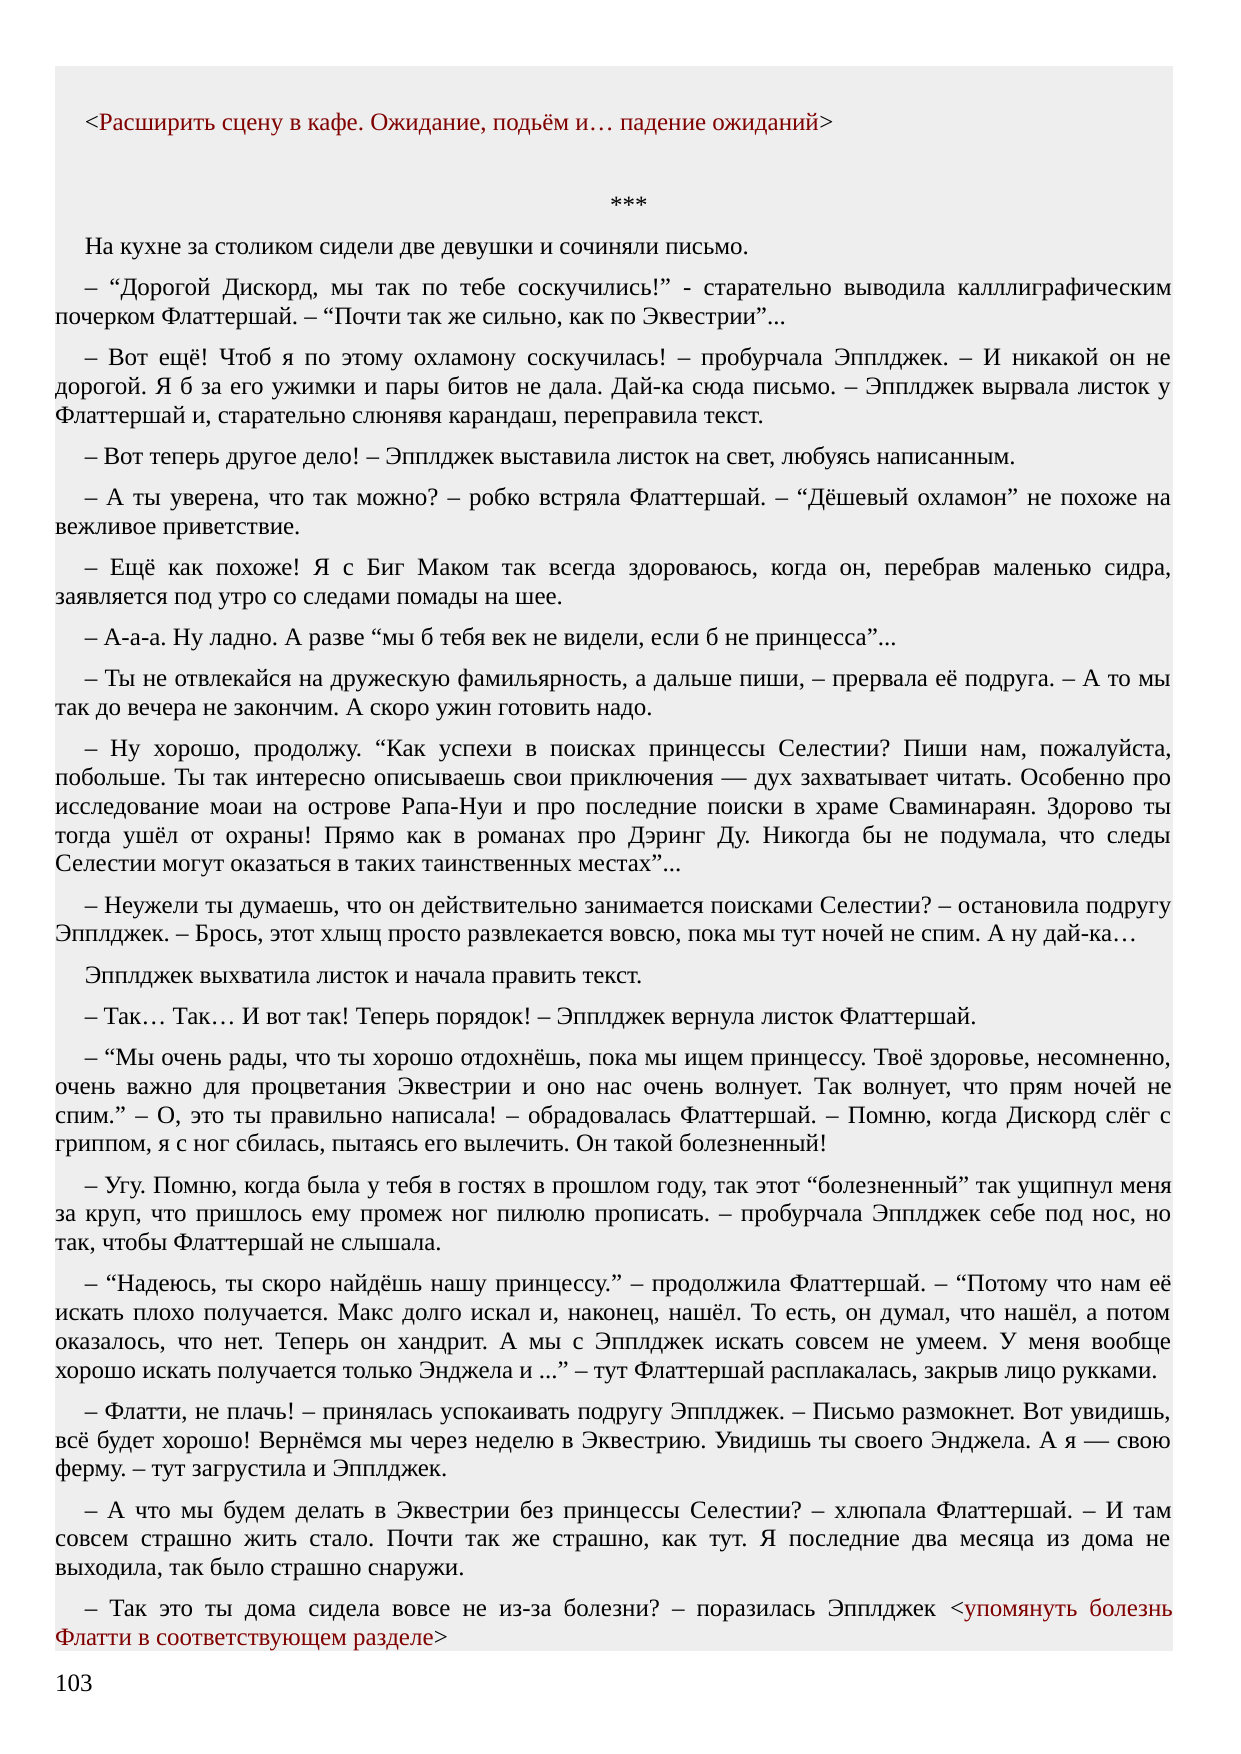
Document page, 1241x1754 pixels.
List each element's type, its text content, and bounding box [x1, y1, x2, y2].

text – “Надеюсь, ты скоро найдёшь нашу принцессу.” – продолжила Флаттершай. – “Потому что нам её искать плохо получается. Макс долго искал и, наконец, нашёл. То есть, он думал, что нашёл, а потом оказалось, что нет. Теперь он хандрит. А мы с Эпплджек искать совсем не умеем. У меня вообще хорошо искать получается только Энджела и ...” – тут Флаттершай расплакалась, закрыв лицо рукками. [55, 1268, 1173, 1383]
text Эпплджек выхватила листок и начала править текст. [55, 960, 1173, 988]
text – Вот теперь другое дело! – Эпплджек выставила листок на свет, любуясь написанным. [55, 441, 1173, 470]
text – Неужели ты думаешь, что он действительно занимается поисками Селестии? – остановила подругу Эпплджек. – Брось, этот хлыщ просто развлекается вовсю, пока мы тут ночей не спим. А ну дай-ка… [55, 890, 1173, 947]
text *** [55, 190, 1173, 218]
text – Так… Так… И вот так! Теперь порядок! – Эпплджек вернула листок Флаттершай. [55, 1001, 1173, 1030]
text На кухне за столиком сидели две девушки и сочиняли письмо. [55, 231, 1173, 260]
text – Так это ты дома сидела вовсе не из-за болезни? – поразилась Эпплджек <упомянуть болезнь Флатти в соответствующем разделе> [55, 1593, 1173, 1651]
text – “Мы очень рады, что ты хорошо отдохнёшь, пока мы ищем принцессу. Твоё здоровье, несомненно, очень важно для процветания Эквестрии и оно нас очень волнует. Так волнует, что прям ночей не спим.” – О, это ты правильно написала! – обрадовалась Флаттершай. – Помню, когда Дискорд слёг с гриппом, я с ног сбилась, пытаясь его вылечить. Он такой болезненный! [55, 1042, 1173, 1157]
text – Флатти, не плачь! – принялась успокаивать подругу Эпплджек. – Письмо размокнет. Вот увидишь, всё будет хорошо! Вернёмся мы через неделю в Эквестрию. Увидишь ты своего Энджела. А я — свою ферму. – тут загрустила и Эпплджек. [55, 1396, 1173, 1482]
text – А-а-а. Ну ладно. А разве “мы б тебя век не видели, если б не принцесса”... [55, 622, 1173, 651]
text – Ты не отвлекайся на дружескую фамильярность, а дальше пиши, – прервала её подруга. – А то мы так до вечера не закончим. А скоро ужин готовить надо. [55, 663, 1173, 721]
text – Вот ещё! Чтоб я по этому охламону соскучилась! – пробурчала Эпплджек. – И никакой он не дорогой. Я б за его ужимки и пары битов не дала. Дай-ка сюда письмо. – Эпплджек вырвала листок у Флаттершай и, старательно слюнявя карандаш, переправила текст. [55, 342, 1173, 428]
text – Ну хорошо, продолжу. “Как успехи в поисках принцессы Селестии? Пиши нам, пожалуйста, побольше. Ты так интересно описываешь свои приключения — дух захватывает читать. Особенно про исследование моаи на острове Рапа-Нуи и про последние поиски в храме Сваминараян. Здорово ты тогда ушёл от охраны! Прямо как в романах про Дэринг Ду. Никогда бы не подумала, что следы Селестии могут оказаться в таких таинственных местах”... [55, 733, 1173, 877]
text – “Дорогой Дискорд, мы так по тебе соскучились!” - старательно выводила калллиграфическим почерком Флаттершай. – “Почти так же сильно, как по Эквестрии”... [55, 272, 1173, 330]
text – А ты уверена, что так можно? – робко встряла Флаттершай. – “Дёшевый охламон” не похоже на вежливое приветствие. [55, 482, 1173, 540]
text <Расширить сцену в кафе. Ожидание, подьём и… падение ожиданий> [55, 107, 1173, 136]
text – Ещё как похоже! Я с Биг Маком так всегда здороваюсь, когда он, перебрав маленько сидра, заявляется под утро со следами помады на шее. [55, 552, 1173, 610]
text – Угу. Помню, когда была у тебя в гостях в прошлом году, так этот “болезненный” так ущипнул меня за круп, что пришлось ему промеж ног пилюлю прописать. – пробурчала Эпплджек себе под нос, но так, чтобы Флаттершай не слышала. [55, 1170, 1173, 1256]
text – А что мы будем делать в Эквестрии без принцессы Селестии? – хлюпала Флаттершай. – И там совсем страшно жить стало. Почти так же страшно, как тут. Я последние два месяца из дома не выходила, так было страшно снаружи. [55, 1495, 1173, 1581]
